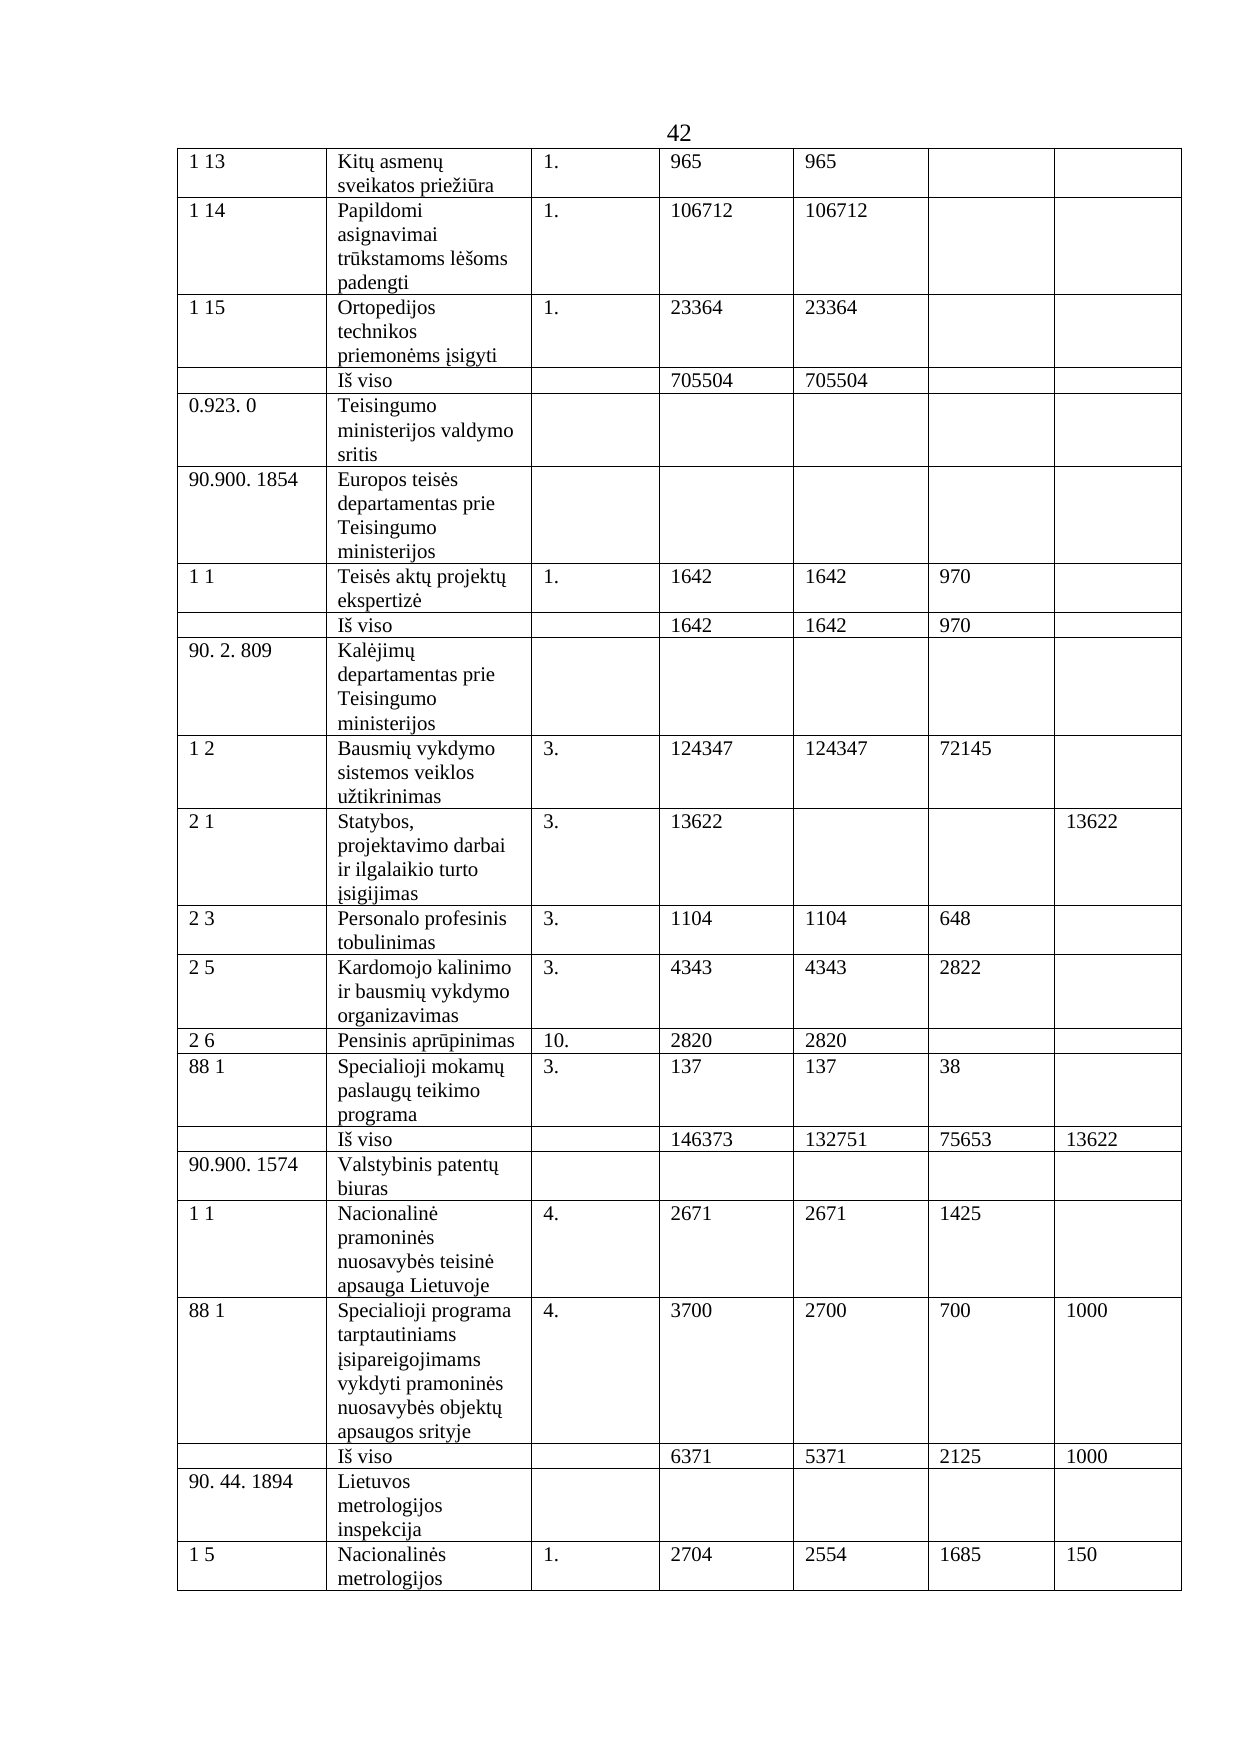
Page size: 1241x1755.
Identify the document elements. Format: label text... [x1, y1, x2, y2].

table_cell [1055, 295, 1181, 367]
table_cell 2 1 [178, 809, 326, 905]
table_cell Specialioji mokamų paslaugų teikimo programa [327, 1054, 531, 1126]
table_cell 38 [929, 1054, 1054, 1126]
table_cell 1425 [929, 1201, 1054, 1297]
table_cell Teisingumo ministerijos valdymo sritis [327, 394, 531, 466]
table_cell Iš viso [327, 368, 531, 392]
table_cell [532, 368, 659, 392]
table_cell 1 1 [178, 564, 326, 612]
table_cell [929, 149, 1054, 197]
table_cell Kitų asmenų sveikatos priežiūra [327, 149, 531, 197]
table_cell 4343 [794, 955, 928, 1027]
table_cell [929, 1469, 1054, 1541]
table_cell [794, 1469, 928, 1541]
table_cell Europos teisės departamentas prie Teisingumo ministerijos [327, 467, 531, 563]
table_cell 3. [532, 906, 659, 954]
table_cell Specialioji programa tarptautiniams įsipareigojimams vykdyti pramoninės nuosavybės objektų apsaugos srityje [327, 1298, 531, 1443]
table_cell [794, 394, 928, 466]
table_cell 1 14 [178, 198, 326, 294]
table_cell [178, 613, 326, 637]
table_cell 2700 [794, 1298, 928, 1443]
table_cell [178, 368, 326, 392]
table_cell 1 1 [178, 1201, 326, 1297]
table_cell 90.900. 1854 [178, 467, 326, 563]
table_cell [929, 638, 1054, 734]
table_cell [929, 394, 1054, 466]
table_cell 965 [660, 149, 793, 197]
table_cell 13622 [660, 809, 793, 905]
table_cell 13622 [1055, 1127, 1181, 1151]
table_cell [1055, 149, 1181, 197]
table_cell [929, 1152, 1054, 1200]
table_cell 3. [532, 736, 659, 808]
table_cell 3. [532, 955, 659, 1027]
table_cell 106712 [660, 198, 793, 294]
table_cell [532, 394, 659, 466]
table_cell [532, 1469, 659, 1541]
table_cell [1055, 564, 1181, 612]
table_cell 965 [794, 149, 928, 197]
table_cell [660, 467, 793, 563]
table_cell 6371 [660, 1444, 793, 1468]
table_cell 150 [1055, 1542, 1181, 1590]
table_cell [794, 1152, 928, 1200]
table_cell [532, 638, 659, 734]
table_cell 2820 [660, 1029, 793, 1052]
table_cell 1642 [660, 613, 793, 637]
table_cell 1642 [794, 564, 928, 612]
table_cell 1 13 [178, 149, 326, 197]
table_cell 4. [532, 1298, 659, 1443]
table_cell 970 [929, 564, 1054, 612]
table_cell 90.900. 1574 [178, 1152, 326, 1200]
table_cell 2704 [660, 1542, 793, 1590]
table_cell 2125 [929, 1444, 1054, 1468]
table_cell Lietuvos metrologijos inspekcija [327, 1469, 531, 1541]
table_cell 132751 [794, 1127, 928, 1151]
table_cell 4343 [660, 955, 793, 1027]
table_cell [794, 638, 928, 734]
table_cell 124347 [794, 736, 928, 808]
table_cell 90. 2. 809 [178, 638, 326, 734]
table_cell 4. [532, 1201, 659, 1297]
table_cell [1055, 467, 1181, 563]
table_cell [1055, 1201, 1181, 1297]
table_cell Statybos, projektavimo darbai ir ilgalaikio turto įsigijimas [327, 809, 531, 905]
table_cell [1055, 1469, 1181, 1541]
table_cell [929, 295, 1054, 367]
table_cell 1685 [929, 1542, 1054, 1590]
table_cell 3. [532, 809, 659, 905]
table_cell [1055, 638, 1181, 734]
table_cell [532, 467, 659, 563]
table_cell 5371 [794, 1444, 928, 1468]
table_cell 1. [532, 564, 659, 612]
table_cell 72145 [929, 736, 1054, 808]
table_cell 705504 [660, 368, 793, 392]
table_cell 124347 [660, 736, 793, 808]
table_cell [929, 1029, 1054, 1052]
table_cell 0.923. 0 [178, 394, 326, 466]
table_cell 90. 44. 1894 [178, 1469, 326, 1541]
table_cell [660, 1469, 793, 1541]
table_cell Teisės aktų projektų ekspertizė [327, 564, 531, 612]
table_cell 10. [532, 1029, 659, 1052]
table_cell [929, 198, 1054, 294]
table_cell 13622 [1055, 809, 1181, 905]
table_cell 1 2 [178, 736, 326, 808]
table_cell [1055, 906, 1181, 954]
table_cell 648 [929, 906, 1054, 954]
table_cell 137 [794, 1054, 928, 1126]
table_cell 23364 [660, 295, 793, 367]
table_cell 2822 [929, 955, 1054, 1027]
table_cell [1055, 955, 1181, 1027]
table_cell 1000 [1055, 1298, 1181, 1443]
table_cell 2 3 [178, 906, 326, 954]
table_cell Bausmių vykdymo sistemos veiklos užtikrinimas [327, 736, 531, 808]
table_cell 2820 [794, 1029, 928, 1052]
table_cell [532, 1444, 659, 1468]
table_cell [929, 467, 1054, 563]
table_cell [178, 1127, 326, 1151]
table_cell 1104 [794, 906, 928, 954]
table_cell 3. [532, 1054, 659, 1126]
table_cell 1 5 [178, 1542, 326, 1590]
table_cell [1055, 198, 1181, 294]
table_cell [1055, 1054, 1181, 1126]
table_cell [929, 368, 1054, 392]
table_cell [1055, 1029, 1181, 1052]
table_cell Valstybinis patentų biuras [327, 1152, 531, 1200]
table_cell 1. [532, 149, 659, 197]
table_cell Personalo profesinis tobulinimas [327, 906, 531, 954]
table_cell [1055, 394, 1181, 466]
table_cell Kardomojo kalinimo ir bausmių vykdymo organizavimas [327, 955, 531, 1027]
table_cell Kalėjimų departamentas prie Teisingumo ministerijos [327, 638, 531, 734]
table_cell Papildomi asignavimai trūkstamoms lėšoms padengti [327, 198, 531, 294]
table_cell 1642 [794, 613, 928, 637]
table_cell 23364 [794, 295, 928, 367]
table_cell Iš viso [327, 1127, 531, 1151]
table_cell [929, 809, 1054, 905]
table_cell 700 [929, 1298, 1054, 1443]
table_cell 146373 [660, 1127, 793, 1151]
table_cell Ortopedijos technikos priemonėms įsigyti [327, 295, 531, 367]
table_cell 705504 [794, 368, 928, 392]
table_cell 1 15 [178, 295, 326, 367]
table_cell Nacionalinės metrologijos [327, 1542, 531, 1590]
table_cell 1104 [660, 906, 793, 954]
table_cell [532, 1152, 659, 1200]
table_cell 1642 [660, 564, 793, 612]
table_cell Iš viso [327, 613, 531, 637]
table_cell 137 [660, 1054, 793, 1126]
table_cell [532, 613, 659, 637]
table_cell 1. [532, 1542, 659, 1590]
table_cell [1055, 1152, 1181, 1200]
table_cell [1055, 613, 1181, 637]
table_cell 106712 [794, 198, 928, 294]
table_cell 2671 [794, 1201, 928, 1297]
table_cell 3700 [660, 1298, 793, 1443]
table_cell 1. [532, 198, 659, 294]
table_cell 2671 [660, 1201, 793, 1297]
table_cell 2 5 [178, 955, 326, 1027]
table_cell 1000 [1055, 1444, 1181, 1468]
table_cell [660, 1152, 793, 1200]
table_cell Pensinis aprūpinimas [327, 1029, 531, 1052]
table_cell 88 1 [178, 1054, 326, 1126]
table_cell [178, 1444, 326, 1468]
table_cell 2554 [794, 1542, 928, 1590]
table_cell 75653 [929, 1127, 1054, 1151]
table_cell Iš viso [327, 1444, 531, 1468]
table_cell 1. [532, 295, 659, 367]
table_cell [794, 809, 928, 905]
table_cell [794, 467, 928, 563]
table_cell [1055, 736, 1181, 808]
table_cell Nacionalinė pramoninės nuosavybės teisinė apsauga Lietuvoje [327, 1201, 531, 1297]
table_cell [660, 394, 793, 466]
table_cell 2 6 [178, 1029, 326, 1052]
table_cell [1055, 368, 1181, 392]
table_cell [660, 638, 793, 734]
table_cell 88 1 [178, 1298, 326, 1443]
table_cell 970 [929, 613, 1054, 637]
table_cell [532, 1127, 659, 1151]
